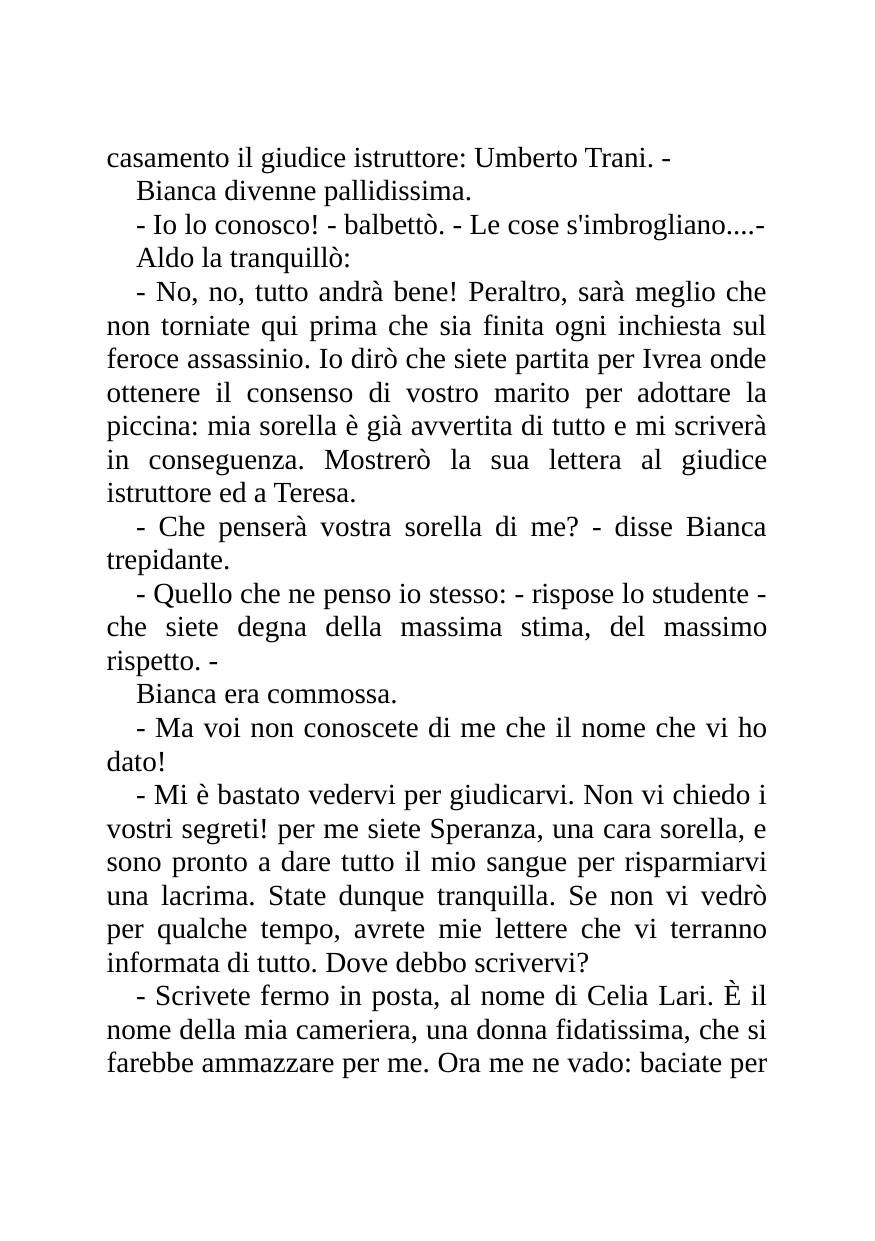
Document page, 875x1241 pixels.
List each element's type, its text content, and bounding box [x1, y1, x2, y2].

text - Io lo conosco! - balbettò. - Le cose s'imbrogliano....- [106, 207, 768, 241]
text - No, no, tutto andrà bene! Peraltro, sarà meglio che non torniate qui prima che sia finita ogni inchiesta sul feroce assassinio. Io dirò che siete partita per Ivrea onde ottenere il consenso di vostro marito per adottare la piccina: mia sorella è già avvertita di tutto e mi scriverà in conseguenza. Mostrerò la sua lettera al giudice istruttore ed a Teresa. [106, 274, 768, 509]
text Bianca era commossa. [106, 677, 768, 710]
text Bianca divenne pallidissima. [106, 173, 768, 207]
text - Quello che ne penso io stesso: - rispose lo studente - che siete degna della massima stima, del massimo rispetto. - [106, 576, 768, 677]
text Aldo la tranquillò: [106, 241, 768, 274]
text - Scrivete fermo in posta, al nome di Celia Lari. È il nome della mia cameriera, una donna fidatissima, che si farebbe ammazzare per me. Ora me ne vado: baciate per [106, 978, 768, 1079]
text - Che penserà vostra sorella di me? - disse Bianca trepidante. [106, 509, 768, 576]
text - Mi è bastato vedervi per giudicarvi. Non vi chiedo i vostri segreti! per me siete Speranza, una cara sorella, e sono pronto a dare tutto il mio sangue per risparmiarvi una lacrima. State dunque tranquilla. Se non vi vedrò per qualche tempo, avrete mie lettere che vi terranno informata di tutto. Dove debbo scrivervi? [106, 777, 768, 978]
text casamento il giudice istruttore: Umberto Trani. - [106, 140, 768, 173]
text - Ma voi non conoscete di me che il nome che vi ho dato! [106, 710, 768, 777]
